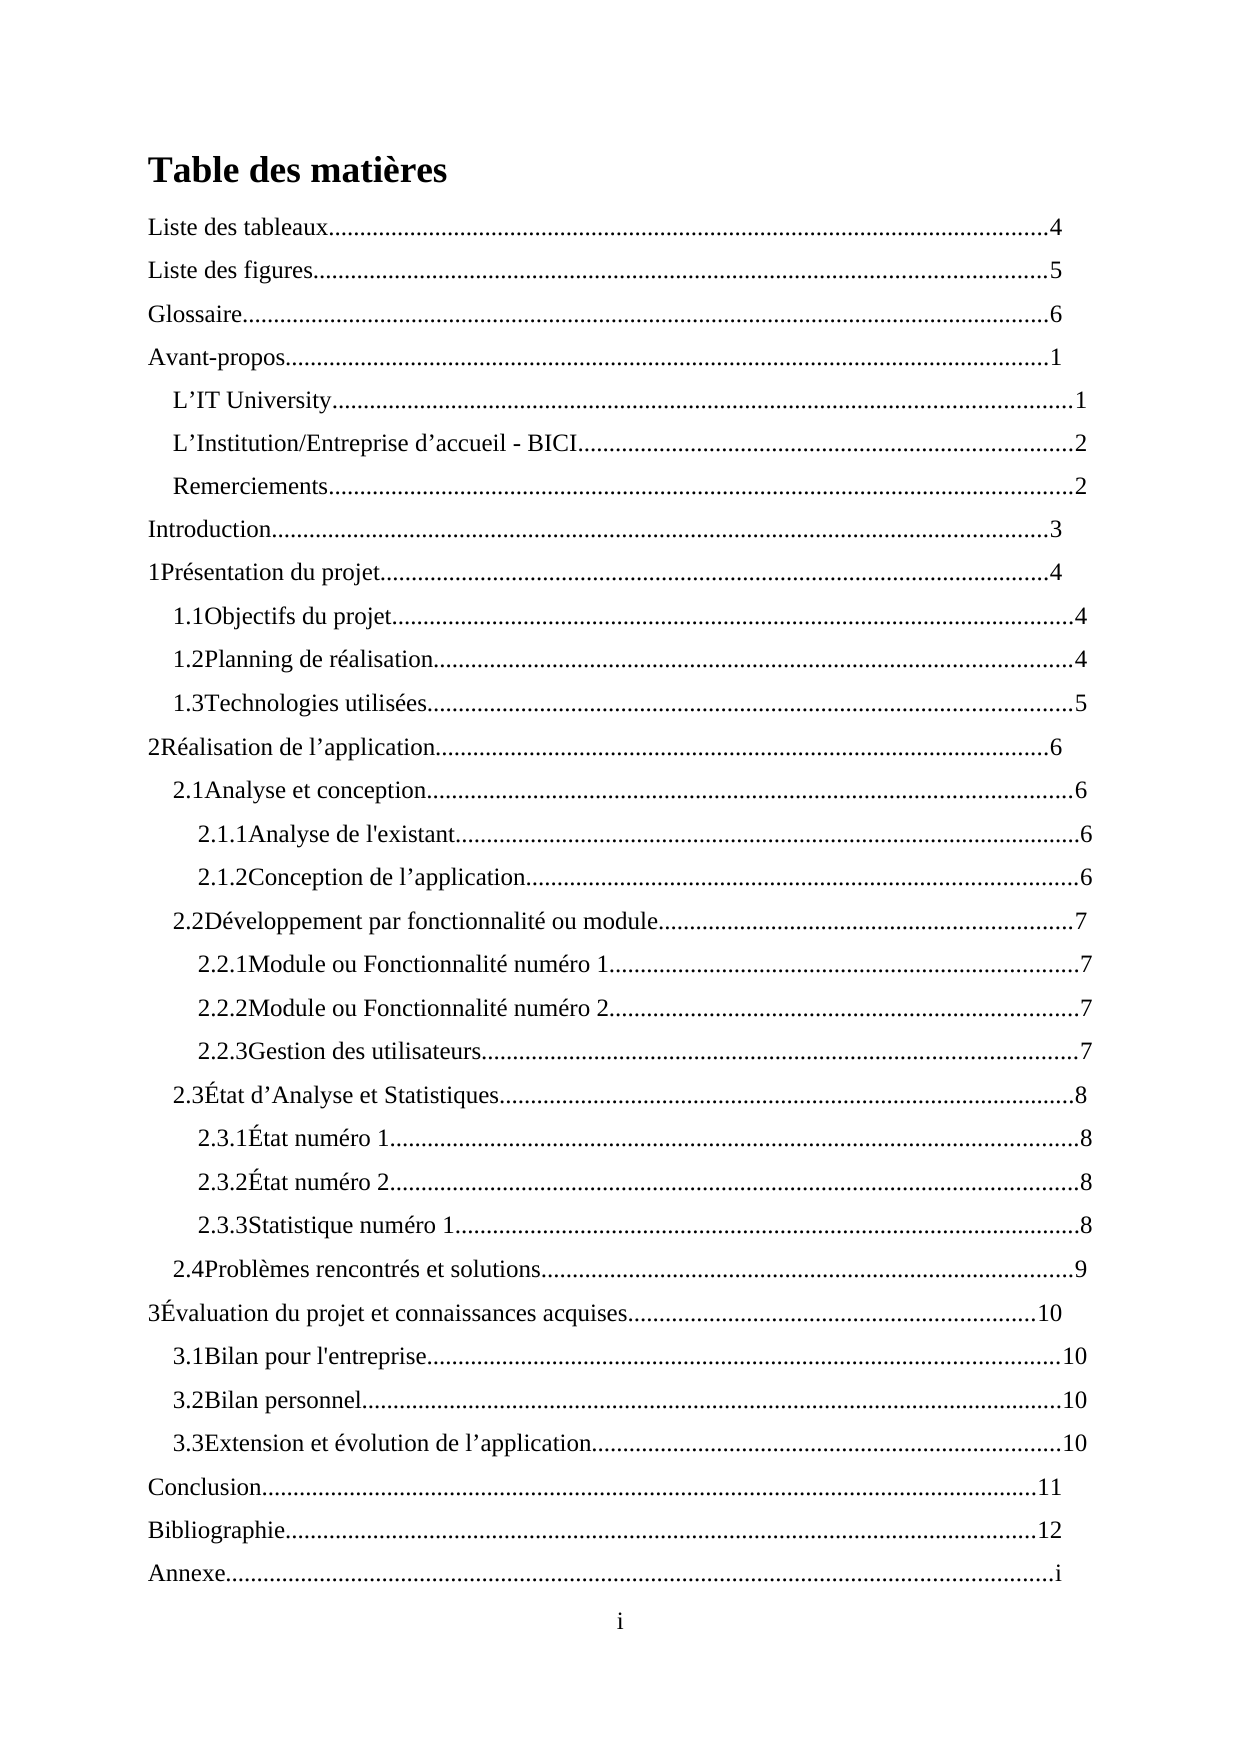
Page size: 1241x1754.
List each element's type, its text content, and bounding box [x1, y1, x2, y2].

text Avant-propos 1 [148, 342, 1092, 371]
text Glossaire 6 [148, 299, 1092, 327]
text Bibliographie 12 [148, 1515, 1092, 1544]
text 1 Présentation du projet 4 [148, 557, 1092, 586]
text L’IT University 1 [173, 385, 1092, 414]
text 3.1 Bilan pour l'entreprise 10 [173, 1341, 1092, 1370]
list Table des matières [148, 148, 1092, 191]
text L’Institution/Entreprise d’accueil - BICI 2 [173, 428, 1092, 457]
text Conclusion 11 [148, 1472, 1092, 1501]
text 2.1.1 Analyse de l'existant 6 [198, 819, 1092, 848]
text 2.2.2 Module ou Fonctionnalité numéro 2 7 [198, 993, 1092, 1022]
text 3.3 Extension et évolution de l’application 10 [173, 1428, 1092, 1457]
text Introduction 3 [148, 514, 1092, 543]
text 3 Évaluation du projet et connaissances acquises 10 [148, 1298, 1092, 1327]
text 2.3.1 État numéro 1 8 [198, 1123, 1092, 1152]
text 2.3 État d’Analyse et Statistiques 8 [173, 1080, 1092, 1109]
text 1.3 Technologies utilisées 5 [173, 688, 1092, 717]
text 2 Réalisation de l’application 6 [148, 732, 1092, 761]
text 2.1.2 Conception de l’application 6 [198, 862, 1092, 891]
text Liste des tableaux 4 [148, 212, 1092, 241]
text 3.2 Bilan personnel 10 [173, 1385, 1092, 1414]
text Liste des figures 5 [148, 256, 1092, 284]
text 1.2 Planning de réalisation 4 [173, 644, 1092, 673]
text 2.4 Problèmes rencontrés et solutions 9 [173, 1254, 1092, 1283]
text 2.3.3 Statistique numéro 1 8 [198, 1211, 1092, 1239]
text 2.2 Développement par fonctionnalité ou module 7 [173, 906, 1092, 935]
text 2.2.1 Module ou Fonctionnalité numéro 1 7 [198, 949, 1092, 978]
text Annexe i [148, 1558, 1092, 1587]
text 2.1 Analyse et conception 6 [173, 775, 1092, 804]
text 2.3.2 État numéro 2 8 [198, 1167, 1092, 1196]
text 2.2.3 Gestion des utilisateurs 7 [198, 1036, 1092, 1065]
text 1.1 Objectifs du projet 4 [173, 601, 1092, 630]
text Remerciements 2 [173, 471, 1092, 500]
